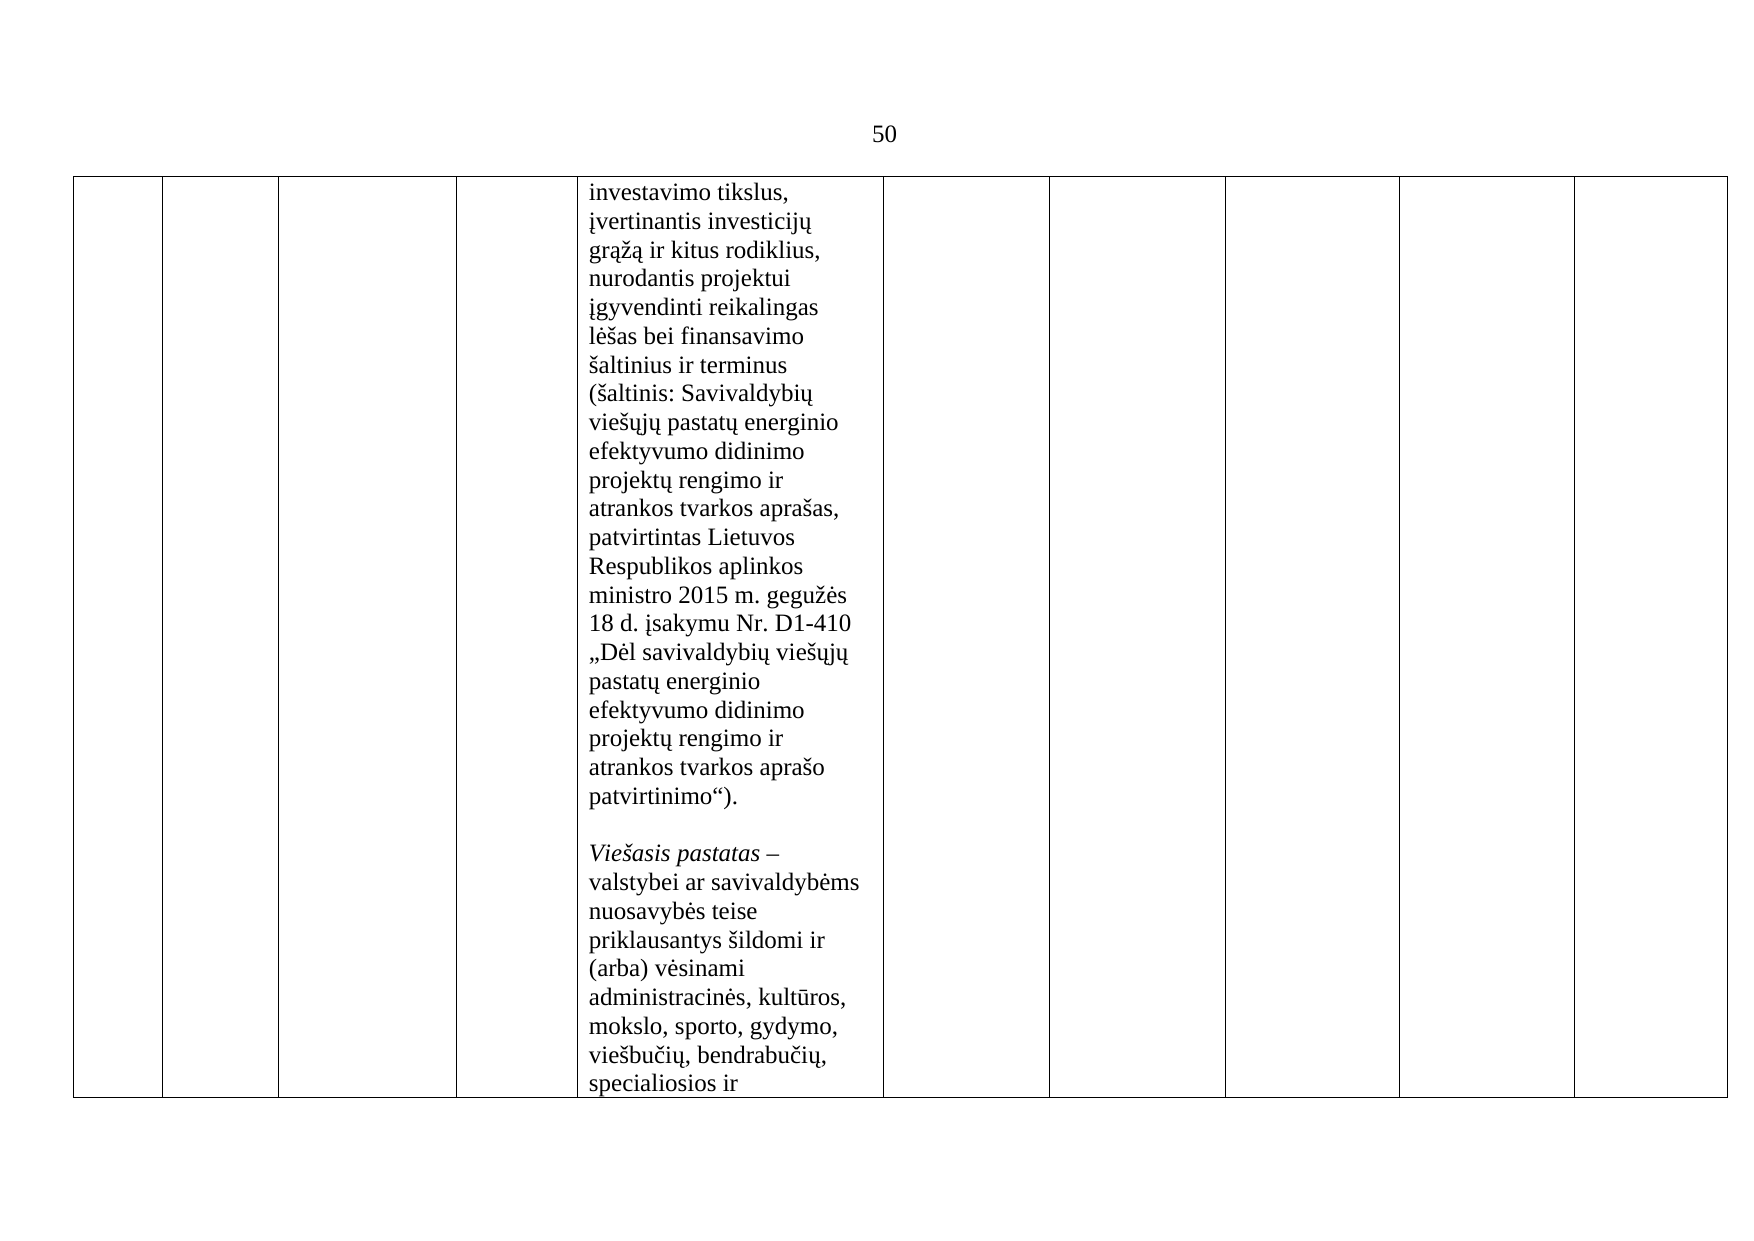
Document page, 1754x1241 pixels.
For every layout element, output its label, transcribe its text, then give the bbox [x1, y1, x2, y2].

table_cell [1400, 177, 1574, 1097]
table_cell [1575, 177, 1727, 1097]
table_cell [1050, 177, 1225, 1097]
table_cell [457, 177, 577, 1097]
table_cell [74, 177, 162, 1097]
table_cell [1226, 177, 1399, 1097]
table_cell [163, 177, 278, 1097]
table_cell [884, 177, 1049, 1097]
table_cell [279, 177, 456, 1097]
table_cell investavimo tikslus, įvertinantis investicijų grąžą ir kitus rodiklius, nurodantis projektui įgyvendinti reikalingas lėšas bei finansavimo šaltinius ir terminus (šaltinis: Savivaldybių viešųjų pastatų energinio efektyvumo didinimo projektų rengimo ir atrankos tvarkos aprašas, patvirtintas Lietuvos Respublikos aplinkos ministro 2015 m. gegužės 18 d. įsakymu Nr. D1-410 „Dėl savivaldybių viešųjų pastatų energinio efektyvumo didinimo projektų rengimo ir atrankos tvarkos aprašo patvirtinimo“). Viešasis pastatas – valstybei ar savivaldybėms nuosavybės teise priklausantys šildomi ir (arba) vėsinami administracinės, kultūros, mokslo, sporto, gydymo, viešbučių, bendrabučių, specialiosios ir [578, 177, 883, 1097]
